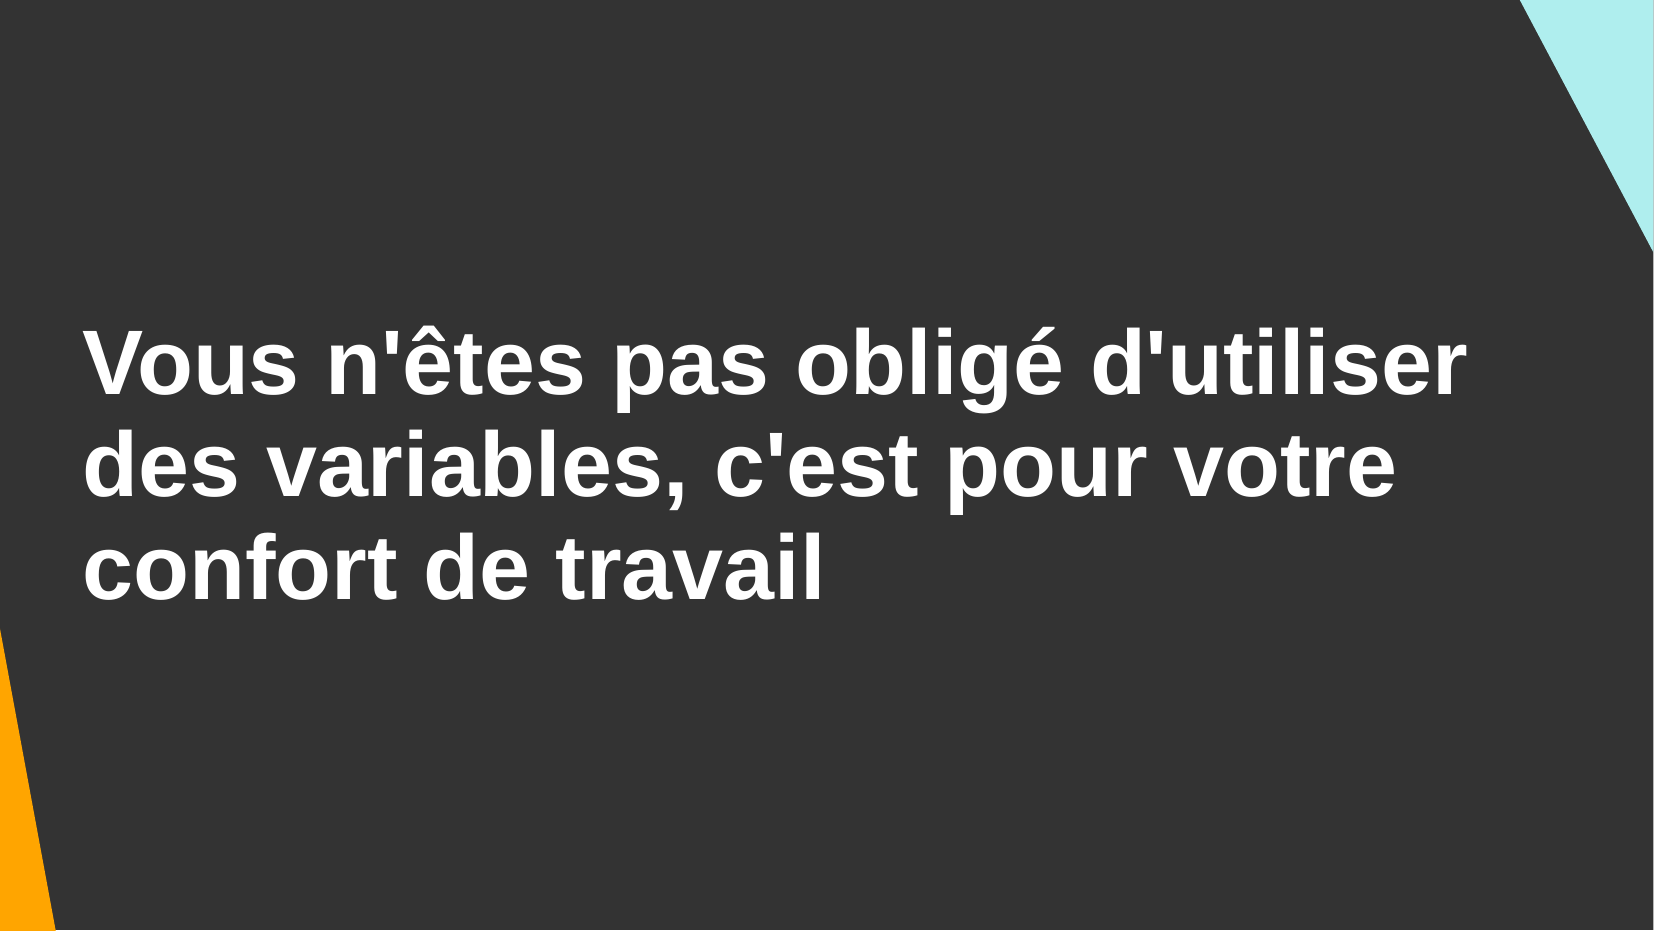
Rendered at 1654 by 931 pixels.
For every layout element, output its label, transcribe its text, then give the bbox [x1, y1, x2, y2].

text_box [0, 628, 56, 931]
title Vous n'êtes pas obligé d'utiliser des variables, c'est pour votre confort de travail [82, 311, 1571, 619]
text_box [1519, 0, 1654, 254]
